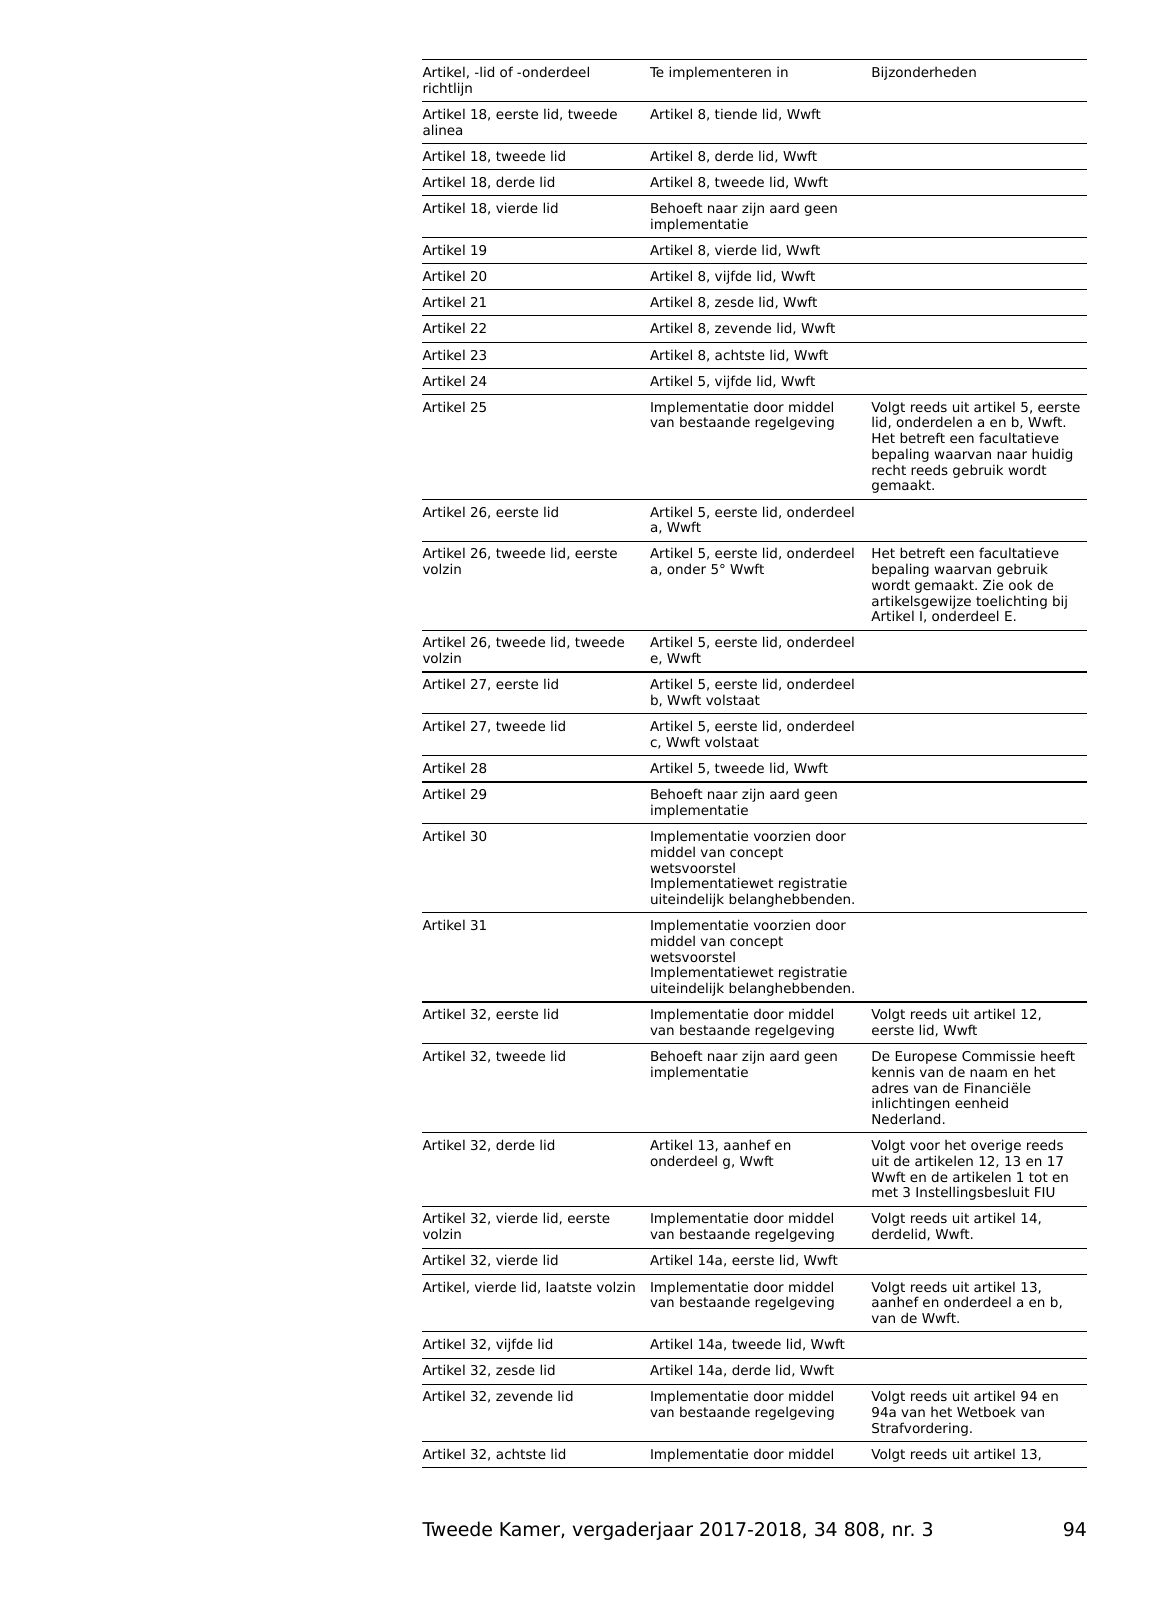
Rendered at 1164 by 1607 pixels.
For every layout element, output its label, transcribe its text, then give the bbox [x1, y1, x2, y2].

table_cell [865, 756, 1087, 781]
table_cell Volgt reeds uit artikel 13, [865, 1442, 1087, 1467]
table_cell Artikel 13, aanhef en onderdeel g, Wwft [644, 1133, 865, 1206]
table_cell Artikel 8, tiende lid, Wwft [644, 102, 865, 143]
table_cell Artikel 32, eerste lid [422, 1003, 644, 1043]
table_cell Artikel, vierde lid, laatste volzin [422, 1275, 644, 1331]
table_cell [865, 196, 1087, 237]
table_cell [865, 500, 1087, 541]
table_cell Artikel 14a, eerste lid, Wwft [644, 1249, 865, 1274]
table_cell Implementatie door middel [644, 1442, 865, 1467]
table_cell Artikel 24 [422, 369, 644, 394]
table_cell Artikel 5, vijfde lid, Wwft [644, 369, 865, 394]
table_cell Artikel 8, derde lid, Wwft [644, 144, 865, 169]
table_cell [865, 264, 1087, 289]
table_cell Artikel 5, eerste lid, onderdeel a, Wwft [644, 500, 865, 541]
table_cell [865, 714, 1087, 755]
table_cell [865, 824, 1087, 912]
table_cell Artikel 8, tweede lid, Wwft [644, 170, 865, 195]
table_cell Artikel 18, vierde lid [422, 196, 644, 237]
table_cell Artikel 21 [422, 290, 644, 315]
table_cell Artikel 8, vijfde lid, Wwft [644, 264, 865, 289]
table_cell Volgt reeds uit artikel 13, aanhef en onderdeel a en b, van de Wwft. [865, 1275, 1087, 1331]
table_cell Artikel 8, achtste lid, Wwft [644, 343, 865, 368]
table_cell Het betreft een facultatieve bepaling waarvan gebruik wordt gemaakt. Zie ook de artikelsgewijze toelichting bij Artikel I, onderdeel E. [865, 542, 1087, 629]
table_cell Artikel 32, derde lid [422, 1133, 644, 1206]
table_cell Artikel 26, tweede lid, tweede volzin [422, 631, 644, 671]
table_cell Artikel 32, vierde lid, eerste volzin [422, 1207, 644, 1247]
table_cell [865, 369, 1087, 394]
table_cell Artikel 5, eerste lid, onderdeel a, onder 5° Wwft [644, 542, 865, 629]
table_cell Implementatie door middel van bestaande regelgeving [644, 1003, 865, 1043]
table_cell [865, 673, 1087, 713]
table_cell Artikel 8, zevende lid, Wwft [644, 316, 865, 342]
table_cell [865, 1359, 1087, 1383]
table_cell [865, 1249, 1087, 1274]
table_cell [865, 238, 1087, 263]
table_cell Artikel 25 [422, 395, 644, 499]
table_cell Artikel 5, tweede lid, Wwft [644, 756, 865, 781]
table_cell Artikel 8, vierde lid, Wwft [644, 238, 865, 263]
table_cell Implementatie voorzien door middel van concept wetsvoorstel Implementatiewet registratie uiteindelijk belanghebbenden. [644, 913, 865, 1001]
table_cell [865, 631, 1087, 671]
table_cell Artikel 14a, derde lid, Wwft [644, 1359, 865, 1383]
table_cell Artikel 32, vijfde lid [422, 1332, 644, 1357]
table_cell Artikel 26, eerste lid [422, 500, 644, 541]
table_cell Behoeft naar zijn aard geen implementatie [644, 1044, 865, 1132]
table_cell Volgt reeds uit artikel 94 en 94a van het Wetboek van Strafvordering. [865, 1385, 1087, 1441]
table_cell Artikel 18, tweede lid [422, 144, 644, 169]
table_cell Artikel 32, vierde lid [422, 1249, 644, 1274]
table_cell [865, 316, 1087, 342]
table_header Te implementeren in [644, 60, 865, 101]
table_cell Artikel 32, achtste lid [422, 1442, 644, 1467]
table_cell Artikel 20 [422, 264, 644, 289]
table_cell Artikel 28 [422, 756, 644, 781]
table_cell Implementatie door middel van bestaande regelgeving [644, 1385, 865, 1441]
table_cell Volgt voor het overige reeds uit de artikelen 12, 13 en 17 Wwft en de artikelen 1 tot en met 3 Instellingsbesluit FIU [865, 1133, 1087, 1206]
table_cell Artikel 30 [422, 824, 644, 912]
table_cell De Europese Commissie heeft kennis van de naam en het adres van de Financiële inlichtingen eenheid Nederland. [865, 1044, 1087, 1132]
table_cell Behoeft naar zijn aard geen implementatie [644, 783, 865, 823]
table_cell Artikel 32, zesde lid [422, 1359, 644, 1383]
table_cell [865, 343, 1087, 368]
table_cell Artikel 5, eerste lid, onderdeel e, Wwft [644, 631, 865, 671]
table_header Artikel, -lid of -onderdeel richtlijn [422, 60, 644, 101]
table_cell Artikel 5, eerste lid, onderdeel b, Wwft volstaat [644, 673, 865, 713]
table_cell Artikel 14a, tweede lid, Wwft [644, 1332, 865, 1357]
table_cell Implementatie door middel van bestaande regelgeving [644, 395, 865, 499]
table_cell [865, 102, 1087, 143]
table_cell Artikel 27, eerste lid [422, 673, 644, 713]
table_cell Behoeft naar zijn aard geen implementatie [644, 196, 865, 237]
table_header Bijzonderheden [865, 60, 1087, 101]
table_cell [865, 783, 1087, 823]
table_cell Artikel 18, derde lid [422, 170, 644, 195]
table_cell Artikel 27, tweede lid [422, 714, 644, 755]
table_cell Artikel 23 [422, 343, 644, 368]
table_cell Artikel 29 [422, 783, 644, 823]
table_cell [865, 170, 1087, 195]
table_cell Volgt reeds uit artikel 12, eerste lid, Wwft [865, 1003, 1087, 1043]
table_cell Artikel 5, eerste lid, onderdeel c, Wwft volstaat [644, 714, 865, 755]
table_cell Artikel 8, zesde lid, Wwft [644, 290, 865, 315]
table_cell Artikel 18, eerste lid, tweede alinea [422, 102, 644, 143]
table_cell [865, 1332, 1087, 1357]
table_cell Artikel 22 [422, 316, 644, 342]
table_cell Artikel 32, tweede lid [422, 1044, 644, 1132]
table_cell Implementatie door middel van bestaande regelgeving [644, 1207, 865, 1247]
table_cell Implementatie voorzien door middel van concept wetsvoorstel Implementatiewet registratie uiteindelijk belanghebbenden. [644, 824, 865, 912]
table_cell Artikel 26, tweede lid, eerste volzin [422, 542, 644, 629]
table_cell Volgt reeds uit artikel 5, eerste lid, onderdelen a en b, Wwft. Het betreft een facultatieve bepaling waarvan naar huidig recht reeds gebruik wordt gemaakt. [865, 395, 1087, 499]
table_cell Artikel 32, zevende lid [422, 1385, 644, 1441]
table_cell [865, 144, 1087, 169]
table_cell [865, 913, 1087, 1001]
table_cell Implementatie door middel van bestaande regelgeving [644, 1275, 865, 1331]
table_cell Artikel 31 [422, 913, 644, 1001]
table_cell [865, 290, 1087, 315]
table_cell Artikel 19 [422, 238, 644, 263]
table_cell Volgt reeds uit artikel 14, derdelid, Wwft. [865, 1207, 1087, 1247]
